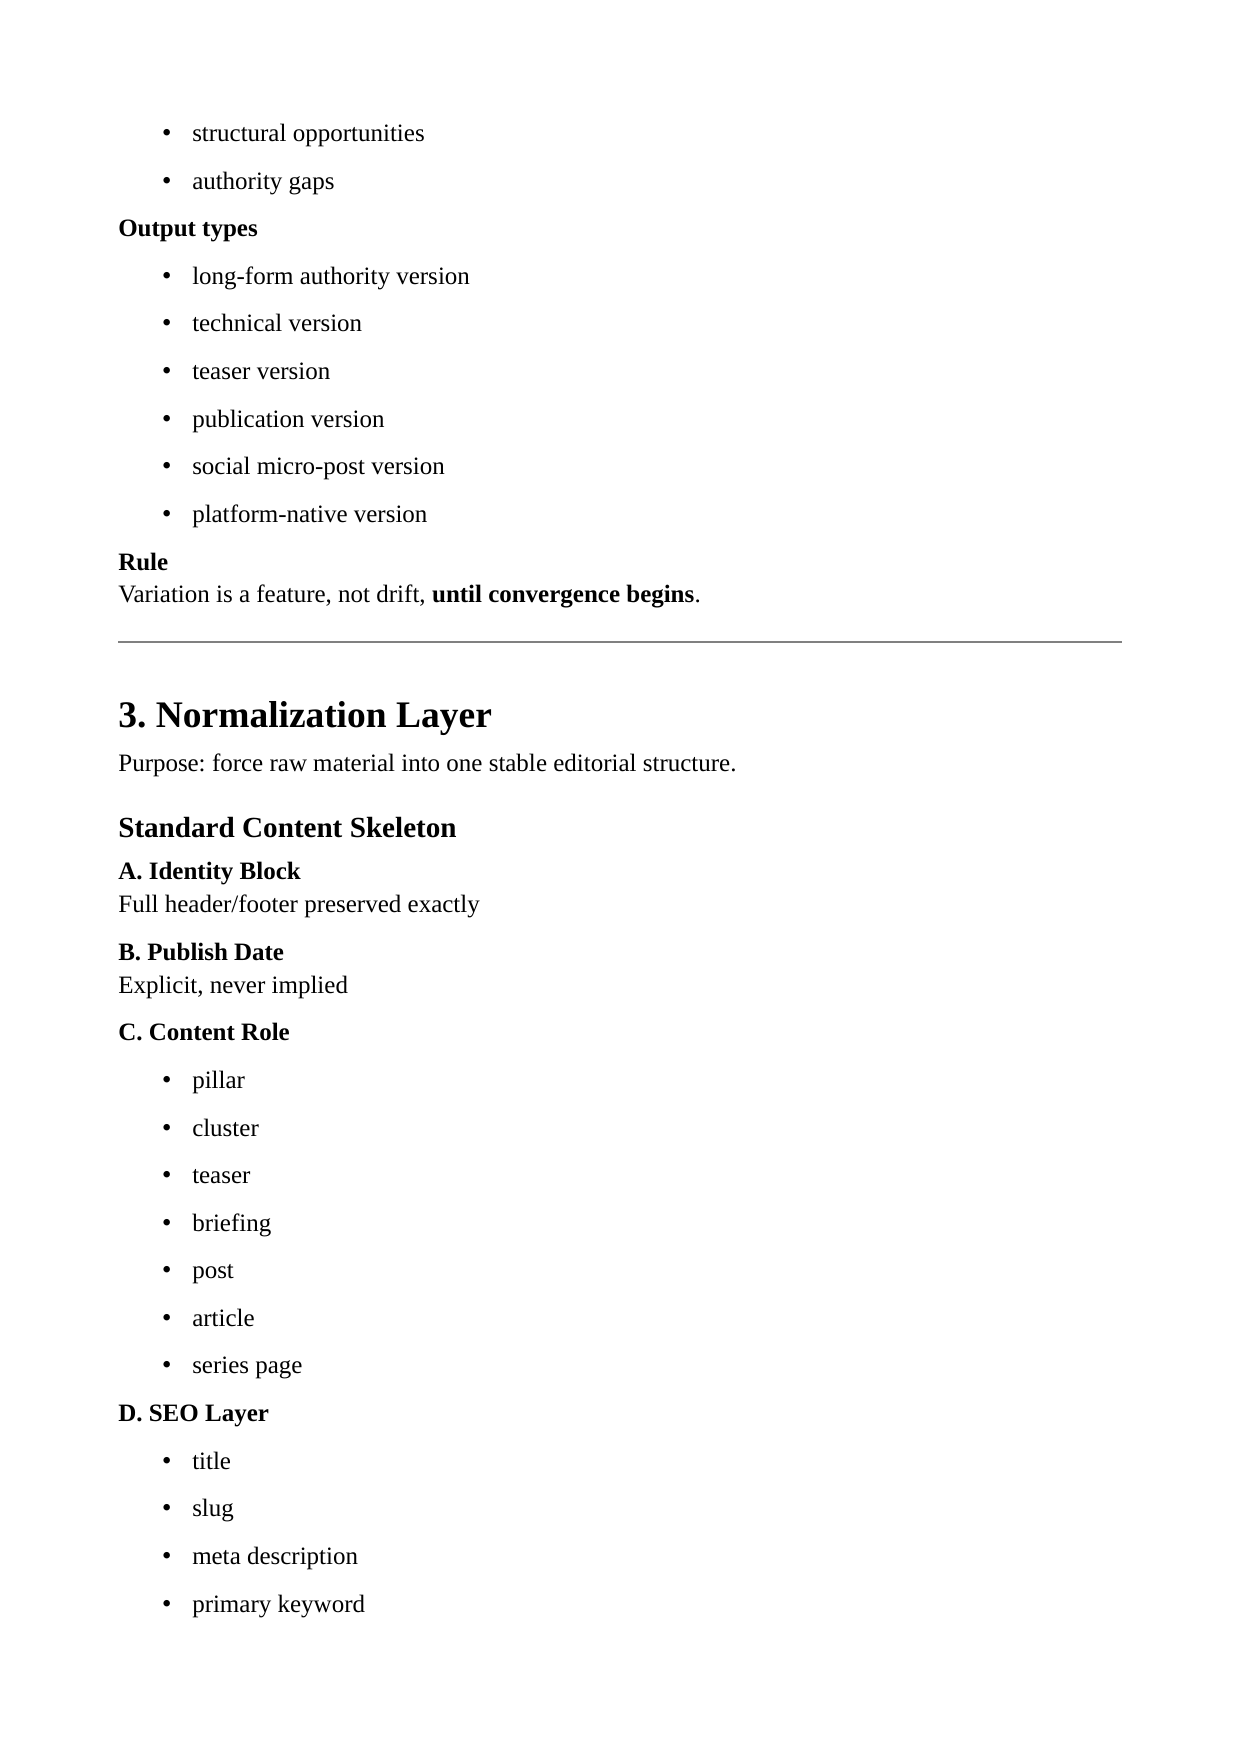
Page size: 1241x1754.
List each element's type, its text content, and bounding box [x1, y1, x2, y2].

list cluster [162, 1113, 1122, 1141]
list briefing [162, 1208, 1122, 1237]
list series page [162, 1351, 1122, 1379]
list pillar [162, 1065, 1122, 1094]
list platform-native version [162, 499, 1122, 528]
text B. Publish Date Explicit, never implied [118, 937, 1122, 998]
text A. Identity Block Full header/footer preserved exactly [118, 856, 1122, 918]
list social micro-post version [162, 451, 1122, 480]
text Purpose: force raw material into one stable editorial structure. [118, 748, 1122, 777]
list long-form authority version [162, 261, 1122, 290]
list post [162, 1255, 1122, 1284]
list teaser version [162, 356, 1122, 385]
subtitle 3. Normalization Layer [118, 692, 1122, 735]
list article [162, 1303, 1122, 1332]
list publication version [162, 404, 1122, 432]
text Output types [118, 213, 1122, 242]
list meta description [162, 1541, 1122, 1570]
list slug [162, 1493, 1122, 1522]
text C. Content Role [118, 1017, 1122, 1046]
list primary keyword [162, 1589, 1122, 1617]
text Rule Variation is a feature, not drift, until convergence begins. [118, 547, 1122, 608]
subtitle Standard Content Skeleton [118, 810, 1122, 844]
list structural opportunities [162, 118, 1122, 147]
list teaser [162, 1160, 1122, 1189]
list technical version [162, 308, 1122, 337]
list authority gaps [162, 166, 1122, 194]
text D. SEO Layer [118, 1398, 1122, 1427]
list title [162, 1446, 1122, 1474]
